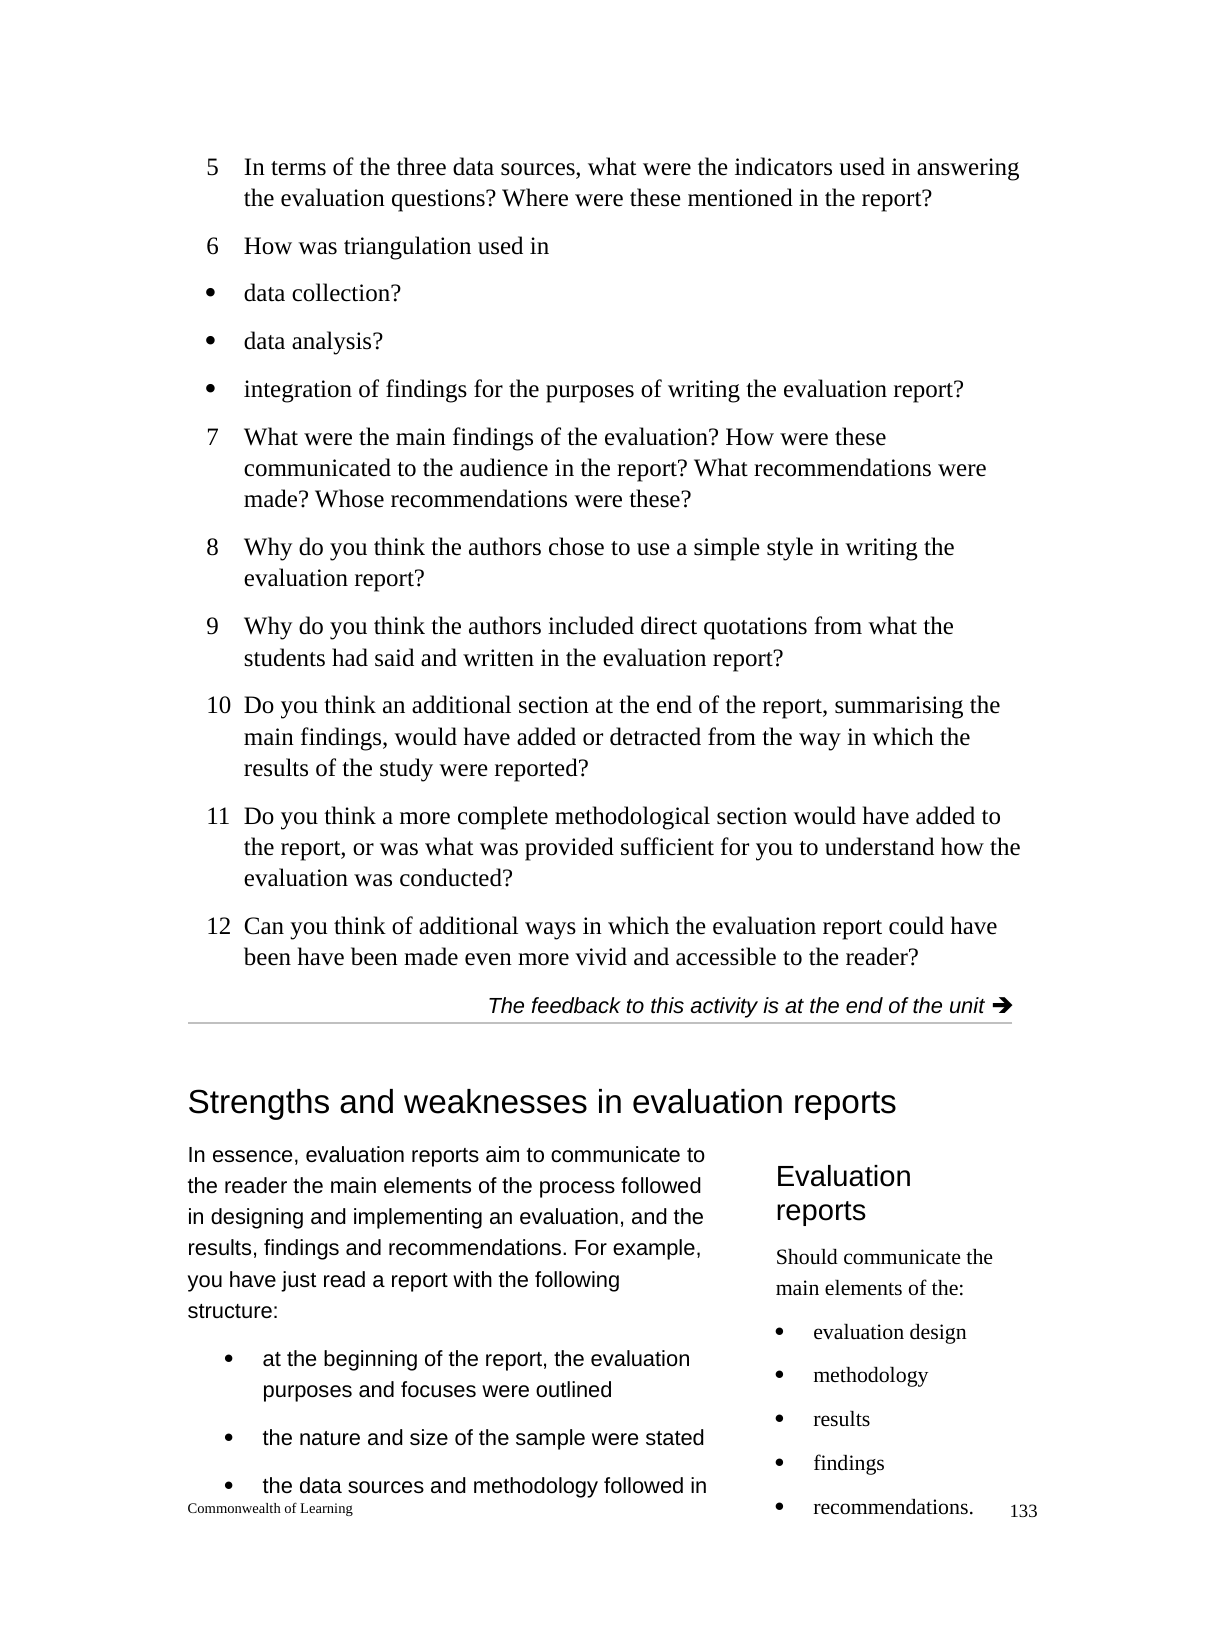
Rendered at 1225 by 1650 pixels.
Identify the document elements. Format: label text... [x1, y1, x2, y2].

text The feedback to this activity is at the end of the unit  [187, 988, 1012, 1024]
list the data sources and methodology followed in [225, 1468, 712, 1499]
list data analysis? [206, 325, 1037, 356]
text 10 Do you think an additional section at the end of the report, summarising the main findings, would have added or detracted from the way in which the results of the study were reported? [206, 689, 1037, 782]
list methodology [776, 1358, 1039, 1389]
text Should communicate the main elements of the: [776, 1239, 1039, 1302]
text 5 In terms of the three data sources, what were the indicators used in answering the evaluation questions? Where were these mentioned in the report? [206, 150, 1037, 212]
list the nature and size of the sample were stated [225, 1420, 712, 1451]
text [759, 1144, 1055, 1533]
list findings [776, 1445, 1039, 1477]
list data collection? [206, 277, 1037, 308]
text 6 How was triangulation used in [206, 229, 1037, 260]
list results [776, 1402, 1039, 1433]
list evaluation design [776, 1314, 1039, 1345]
list integration of findings for the purposes of writing the evaluation report? [206, 372, 1037, 404]
text Strengths and weaknesses in evaluation reports [187, 1082, 1007, 1121]
text In essence, evaluation reports aim to communicate to the reader the main elements of the process followed in designing and implementing an evaluation, and the results, findings and recommendations. For example, you have just read a report with the following structure: [187, 1137, 712, 1324]
text 11 Do you think a more complete methodological section would have added to the report, or was what was provided sufficient for you to understand how the evaluation was conducted? [206, 799, 1037, 893]
text 9 Why do you think the authors included direct quotations from what the students had said and written in the evaluation report? [206, 610, 1037, 672]
text 8 Why do you think the authors chose to use a simple style in writing the evaluation report? [206, 531, 1037, 593]
text Evaluation reports [776, 1159, 1009, 1227]
text 7 What were the main findings of the evaluation? How were these communicated to the audience in the report? What recommendations were made? Whose recommendations were these? [206, 420, 1037, 514]
list recommendations. [776, 1489, 1039, 1520]
list at the beginning of the report, the evaluation purposes and focuses were outlined [225, 1341, 712, 1404]
text 12 Can you think of additional ways in which the evaluation report could have been have been made even more vivid and accessible to the reader? [206, 909, 1037, 972]
